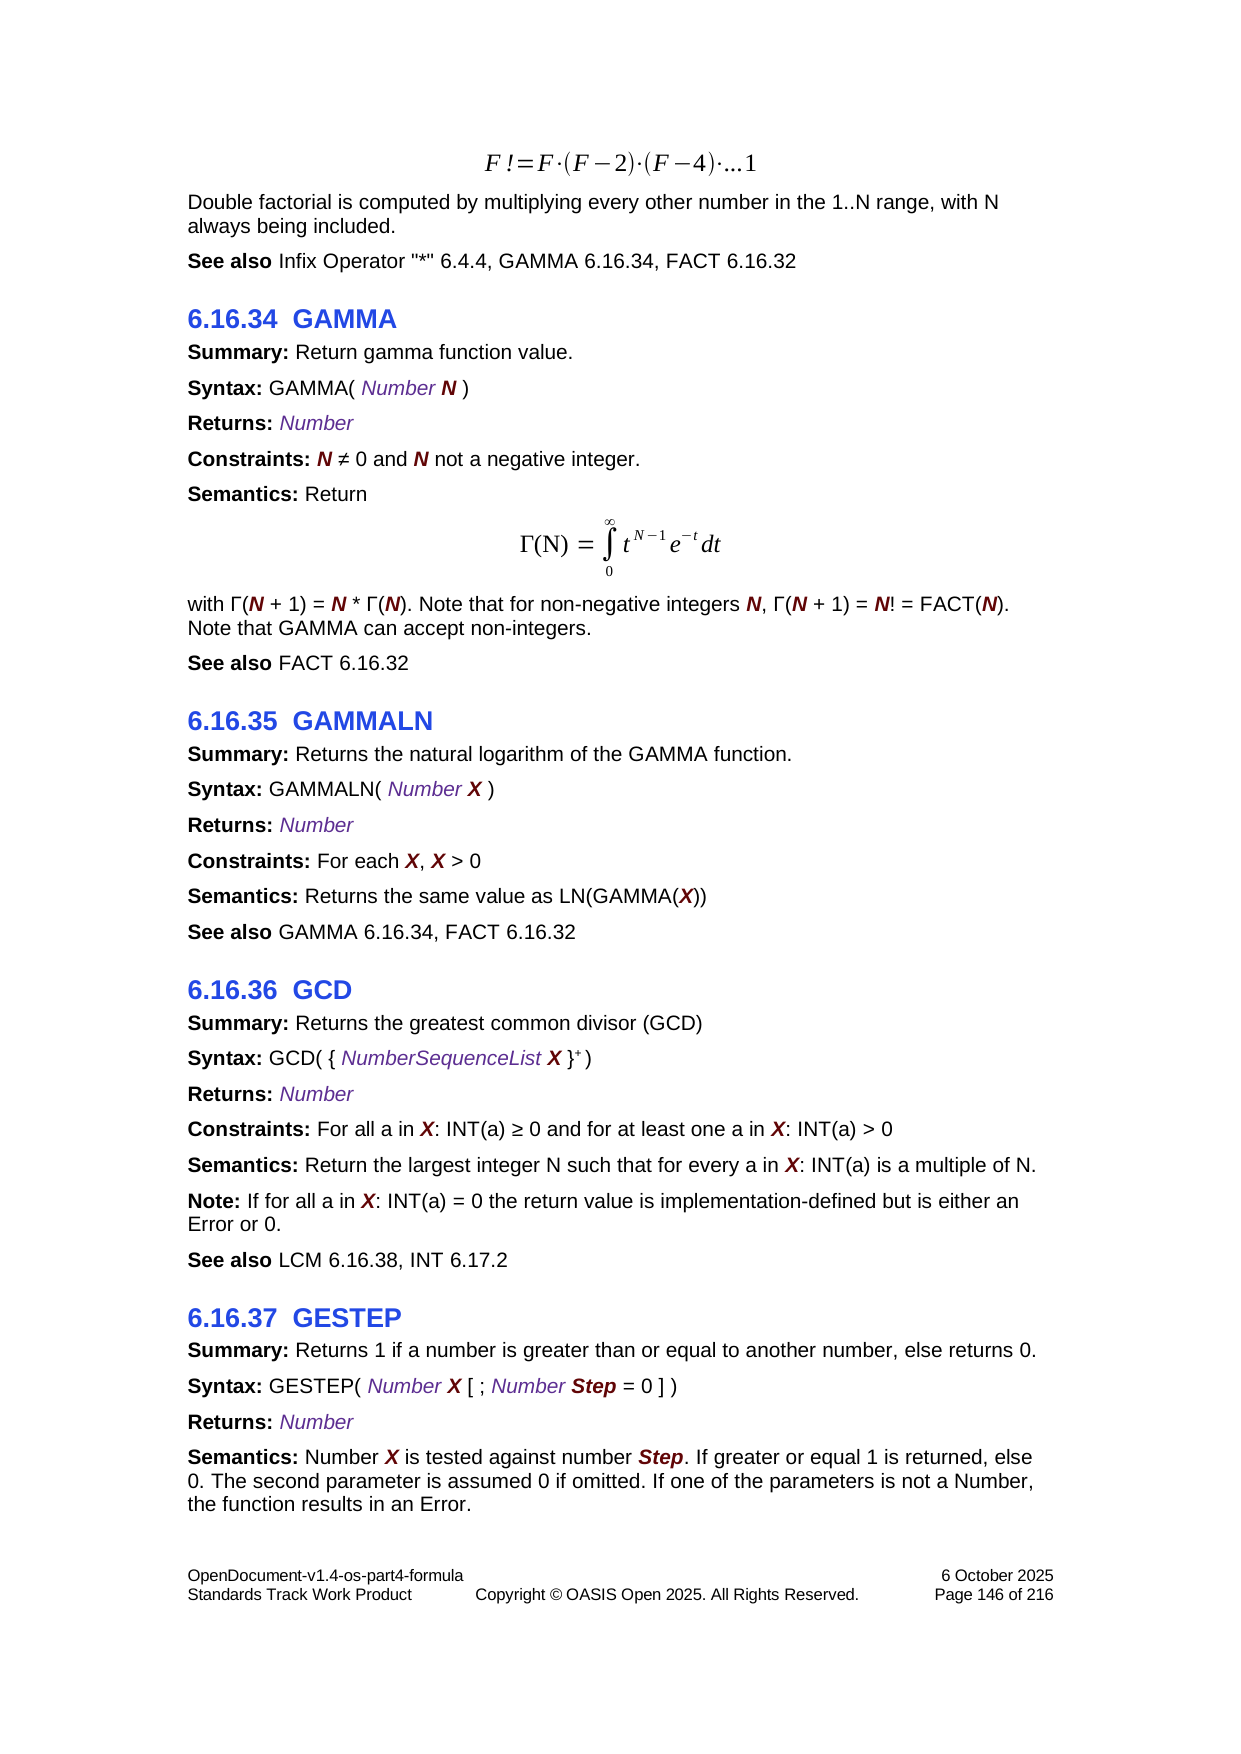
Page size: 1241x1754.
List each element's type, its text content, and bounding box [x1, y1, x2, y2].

text See also FACT 6.16.32 [187, 652, 1053, 675]
subtitle GAMMA [187, 304, 1053, 334]
subtitle GESTEP [187, 1303, 1053, 1333]
text Summary: Returns the greatest common divisor (GCD) [187, 1011, 1053, 1034]
text Semantics: Number X is tested against number Step. If greater or equal 1 is returned, else 0. The second parameter is assumed 0 if omitted. If one of the parameters is not a Number, the function results in an Error. [187, 1446, 1053, 1516]
text Returns: Number [187, 412, 1053, 435]
text Constraints: N ≠ 0 and N not a negative integer. [187, 447, 1053, 471]
text Constraints: For each X, X > 0 [187, 849, 1053, 873]
text Semantics: Return [187, 483, 1053, 506]
text Syntax: GAMMALN( Number X ) [187, 778, 1053, 801]
text Semantics: Return the largest integer N such that for every a in X: INT(a) is a multiple of N. [187, 1153, 1053, 1177]
text Double factorial is computed by multiplying every other number in the 1..N range, with N always being included. [187, 191, 1053, 238]
subtitle GAMMALN [187, 706, 1053, 736]
text with Γ(N + 1) = N * Γ(N). Note that for non-negative integers N, Γ(N + 1) = N! = FACT(N). Note that GAMMA can accept non-integers. [187, 592, 1053, 639]
text Constraints: For all a in X: INT(a) ≥ 0 and for at least one a in X: INT(a) > 0 [187, 1118, 1053, 1141]
subtitle GCD [187, 975, 1053, 1005]
text Returns: Number [187, 1082, 1053, 1106]
text See also GAMMA 6.16.34, FACT 6.16.32 [187, 920, 1053, 944]
text Syntax: GESTEP( Number X [ ; Number Step = 0 ] ) [187, 1374, 1053, 1398]
text Syntax: GCD( { NumberSequenceList X }+ ) [187, 1047, 1053, 1070]
text Returns: Number [187, 1410, 1053, 1434]
text Summary: Returns the natural logarithm of the GAMMA function. [187, 742, 1053, 766]
text Semantics: Returns the same value as LN(GAMMA(X)) [187, 885, 1053, 908]
text Returns: Number [187, 813, 1053, 837]
text Note: If for all a in X: INT(a) = 0 the return value is implementation-defined but is either an Error or 0. [187, 1189, 1053, 1236]
text Syntax: GAMMA( Number N ) [187, 376, 1053, 399]
text See also Infix Operator "*" 6.4.4, GAMMA 6.16.34, FACT 6.16.32 [187, 250, 1053, 273]
text See also LCM 6.16.38, INT 6.17.2 [187, 1248, 1053, 1272]
text Summary: Return gamma function value. [187, 340, 1053, 364]
text Summary: Returns 1 if a number is greater than or equal to another number, else returns 0. [187, 1339, 1053, 1362]
